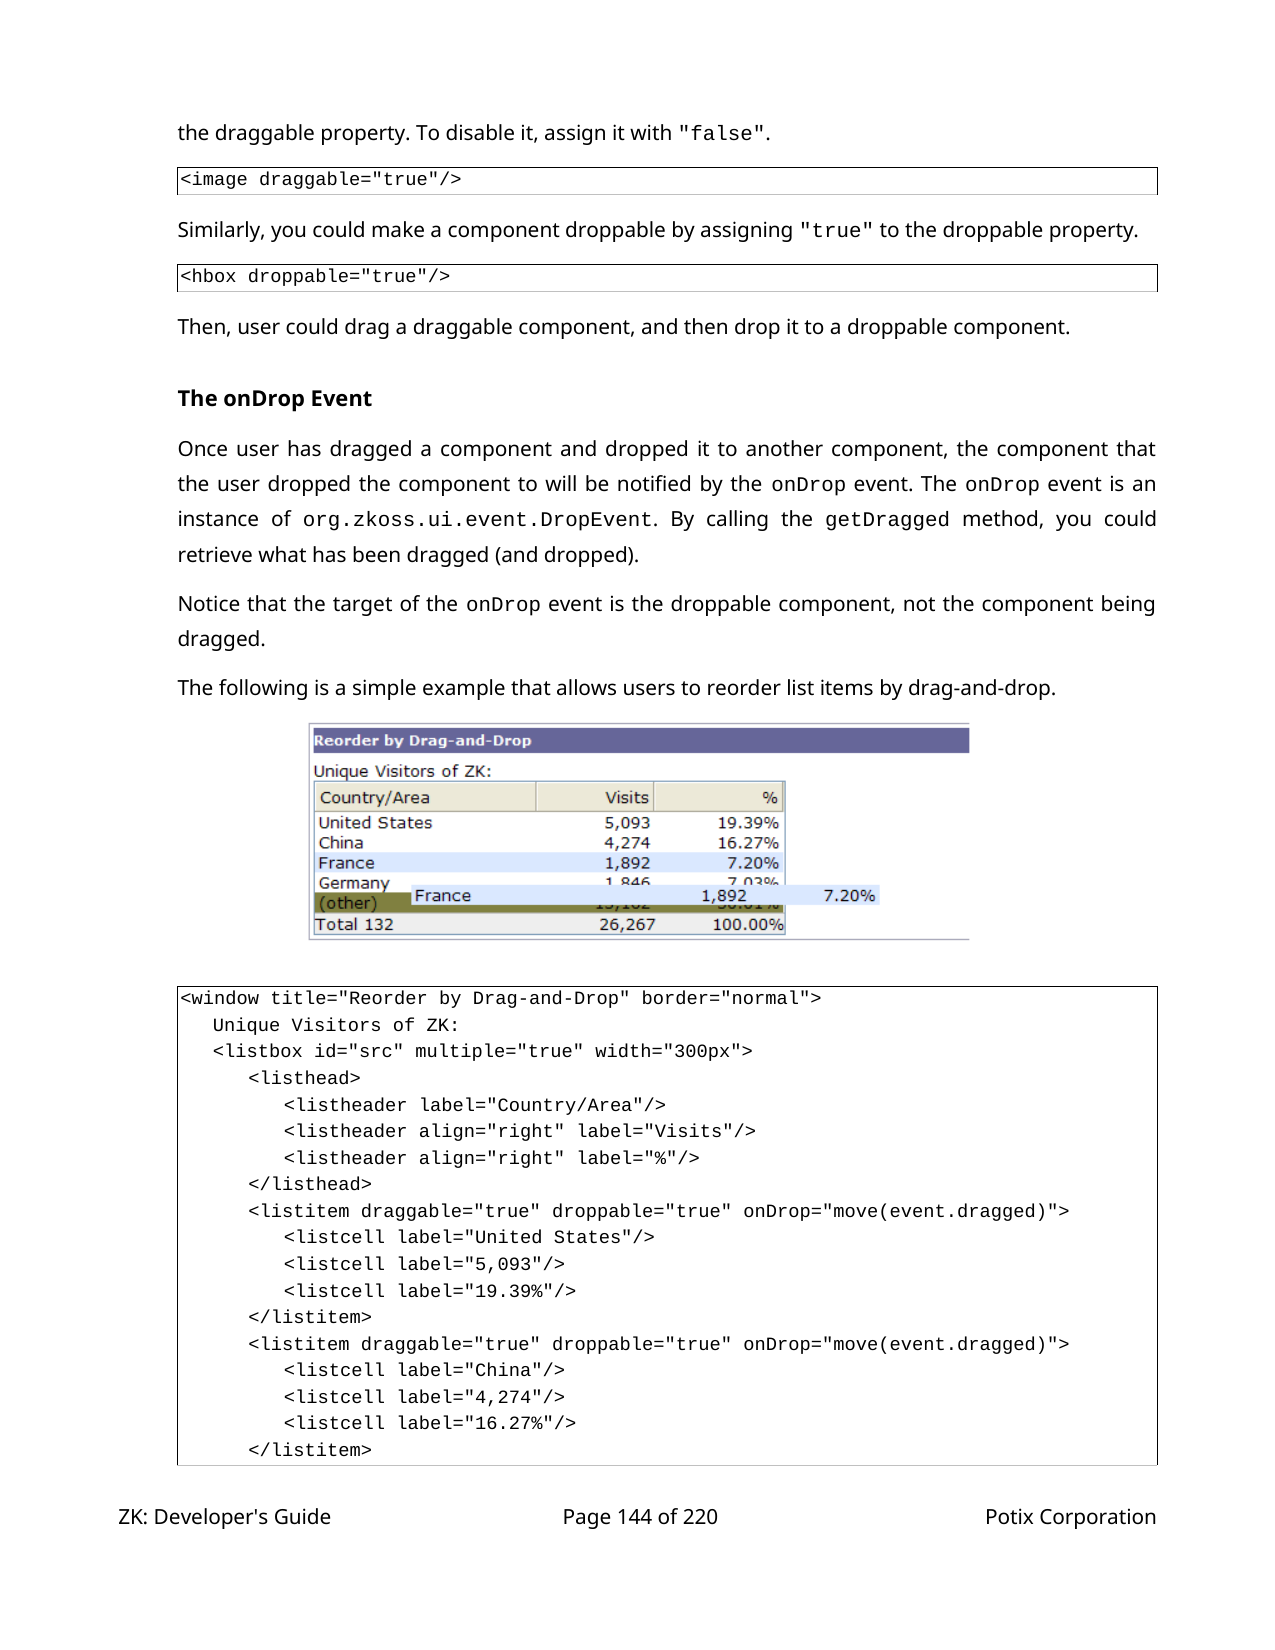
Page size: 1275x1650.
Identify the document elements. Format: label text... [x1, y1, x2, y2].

text <window title="Reorder by Drag-and-Drop" border="normal"> Unique Visitors of ZK: <listbox id="src" multiple="true" width="300px"> <listhead> <listheader label="Country/Area"/> <listheader align="right" label="Visits"/> <listheader align="right" label="%"/> </listhead> <listitem draggable="true" droppable="true" onDrop="move(event.dragged)"> <listcell label="United States"/> <listcell label="5,093"/> <listcell label="19.39%"/> </listitem> <listitem draggable="true" droppable="true" onDrop="move(event.dragged)"> <listcell label="China"/> <listcell label="4,274"/> <listcell label="16.27%"/> </listitem> [178, 987, 1157, 1465]
text <image draggable="true"/> [178, 168, 1157, 194]
text Notice that the target of the onDrop event is the droppable component, not the component being dragged. [177, 589, 1157, 652]
text <hbox droppable="true"/> [178, 265, 1157, 291]
picture [305, 719, 970, 944]
text Similarly, you could make a component droppable by assigning "true" to the droppable property. [177, 215, 1157, 244]
text the draggable property. To disable it, assign it with "false". [177, 118, 1157, 147]
text Once user has dragged a component and dropped it to another component, the component that the user dropped the component to will be notified by the onDrop event. The onDrop event is an instance of org.zkoss.ui.event.DropEvent. By calling the getDragged method, you could retrieve what has been dragged (and dropped). [177, 434, 1157, 568]
subtitle The onDrop Event [177, 383, 1157, 413]
text The following is a simple example that allows users to reorder list items by drag-and-drop. [177, 673, 1157, 701]
text Then, user could drag a draggable component, and then drop it to a droppable component. [177, 312, 1157, 341]
